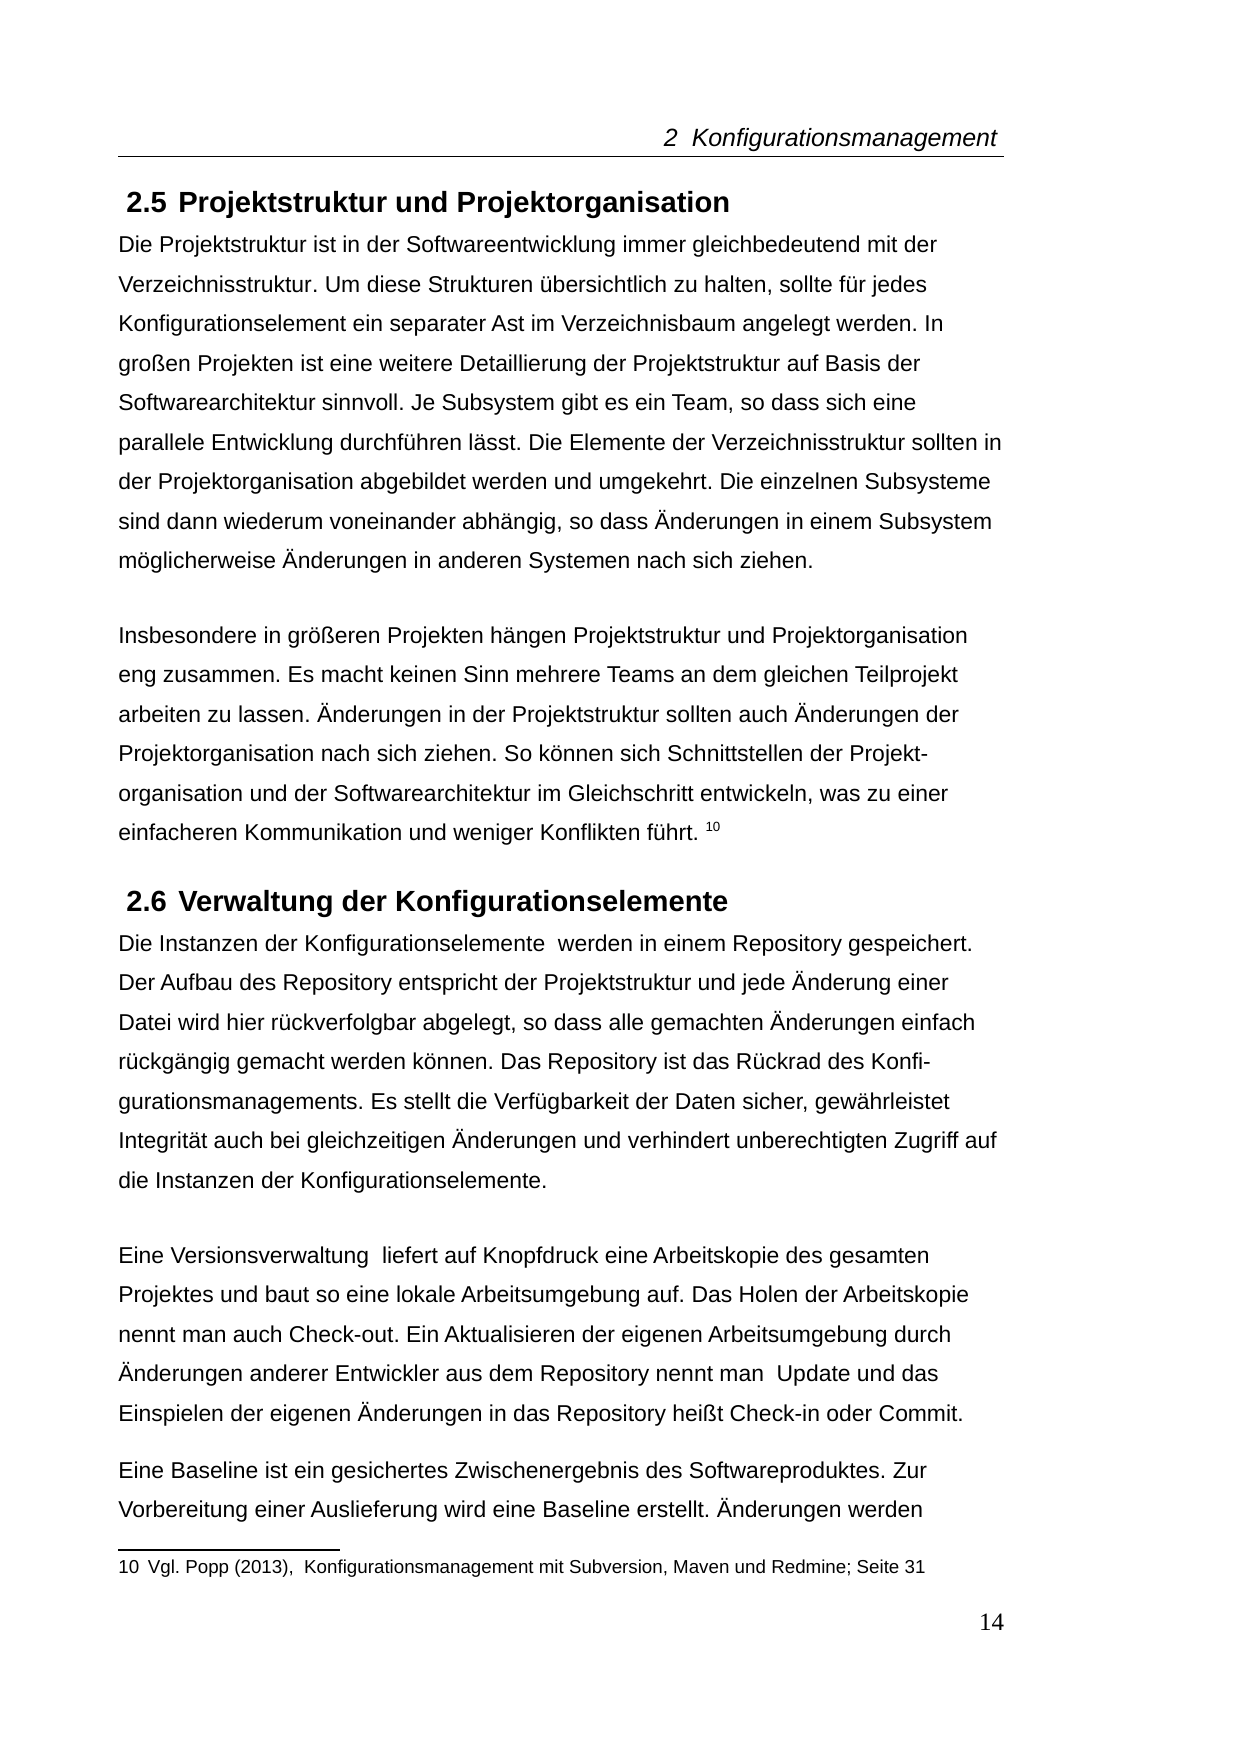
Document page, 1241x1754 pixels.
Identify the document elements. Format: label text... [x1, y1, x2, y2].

text Eine Baseline ist ein gesichertes Zwischenergebnis des Softwareproduktes. Zur Vorbereitung einer Auslieferung wird eine Baseline erstellt. Änderungen werden [118, 1457, 1004, 1523]
text Eine Versionsverwaltung liefert auf Knopfdruck eine Arbeitskopie des gesamten Projektes und baut so eine lokale Arbeitsumgebung auf. Das Holen der Arbeitskopie nennt man auch Check-out. Ein Aktualisieren der eigenen Arbeitsumgebung durch Änderungen anderer Entwickler aus dem Repository nennt man Update und das Einspielen der eigenen Änderungen in das Repository heißt Check-in oder Commit. [118, 1242, 1004, 1426]
text Insbesondere in größeren Projekten hängen Projektstruktur und Projektorganisation eng zusammen. Es macht keinen Sinn mehrere Teams an dem gleichen Teilprojekt arbeiten zu lassen. Änderungen in der Projektstruktur sollten auch Änderungen der Projektorganisation nach sich ziehen. So können sich Schnittstellen der Projekt-organisation und der Softwarearchitektur im Gleichschritt entwickeln, was zu einer einfacheren Kommunikation und weniger Konflikten führt. [118, 622, 1004, 846]
subtitle Verwaltung der Konfigurationselemente [118, 884, 1004, 917]
text Die Instanzen der Konfigurationselemente werden in einem Repository gespeichert. Der Aufbau des Repository entspricht der Projektstruktur und jede Änderung einer Datei wird hier rückverfolgbar abgelegt, so dass alle gemachten Änderungen einfach rückgängig gemacht werden können. Das Repository ist das Rückrad des Konfi-gurationsmanagements. Es stellt die Verfügbarkeit der Daten sicher, gewährleistet Integrität auch bei gleichzeitigen Änderungen und verhindert unberechtigten Zugriff auf die Instanzen der Konfigurationselemente. [118, 930, 1004, 1193]
text Die Projektstruktur ist in der Softwareentwicklung immer gleichbedeutend mit der Verzeichnisstruktur. Um diese Strukturen übersichtlich zu halten, sollte für jedes Konfigurationselement ein separater Ast im Verzeichnisbaum angelegt werden. In großen Projekten ist eine weitere Detaillierung der Projektstruktur auf Basis der Softwarearchitektur sinnvoll. Je Subsystem gibt es ein Team, so dass sich eine parallele Entwicklung durchführen lässt. Die Elemente der Verzeichnisstruktur sollten in der Projektorganisation abgebildet werden und umgekehrt. Die einzelnen Subsysteme sind dann wiederum voneinander abhängig, so dass Änderungen in einem Subsystem möglicherweise Änderungen in anderen Systemen nach sich ziehen. [118, 231, 1004, 573]
text Vgl. Popp (2013), Konfigurationsmanagement mit Subversion, Maven und Redmine; Seite 31 [118, 1556, 1004, 1578]
subtitle Projektstruktur und Projektorganisation [118, 185, 1004, 219]
